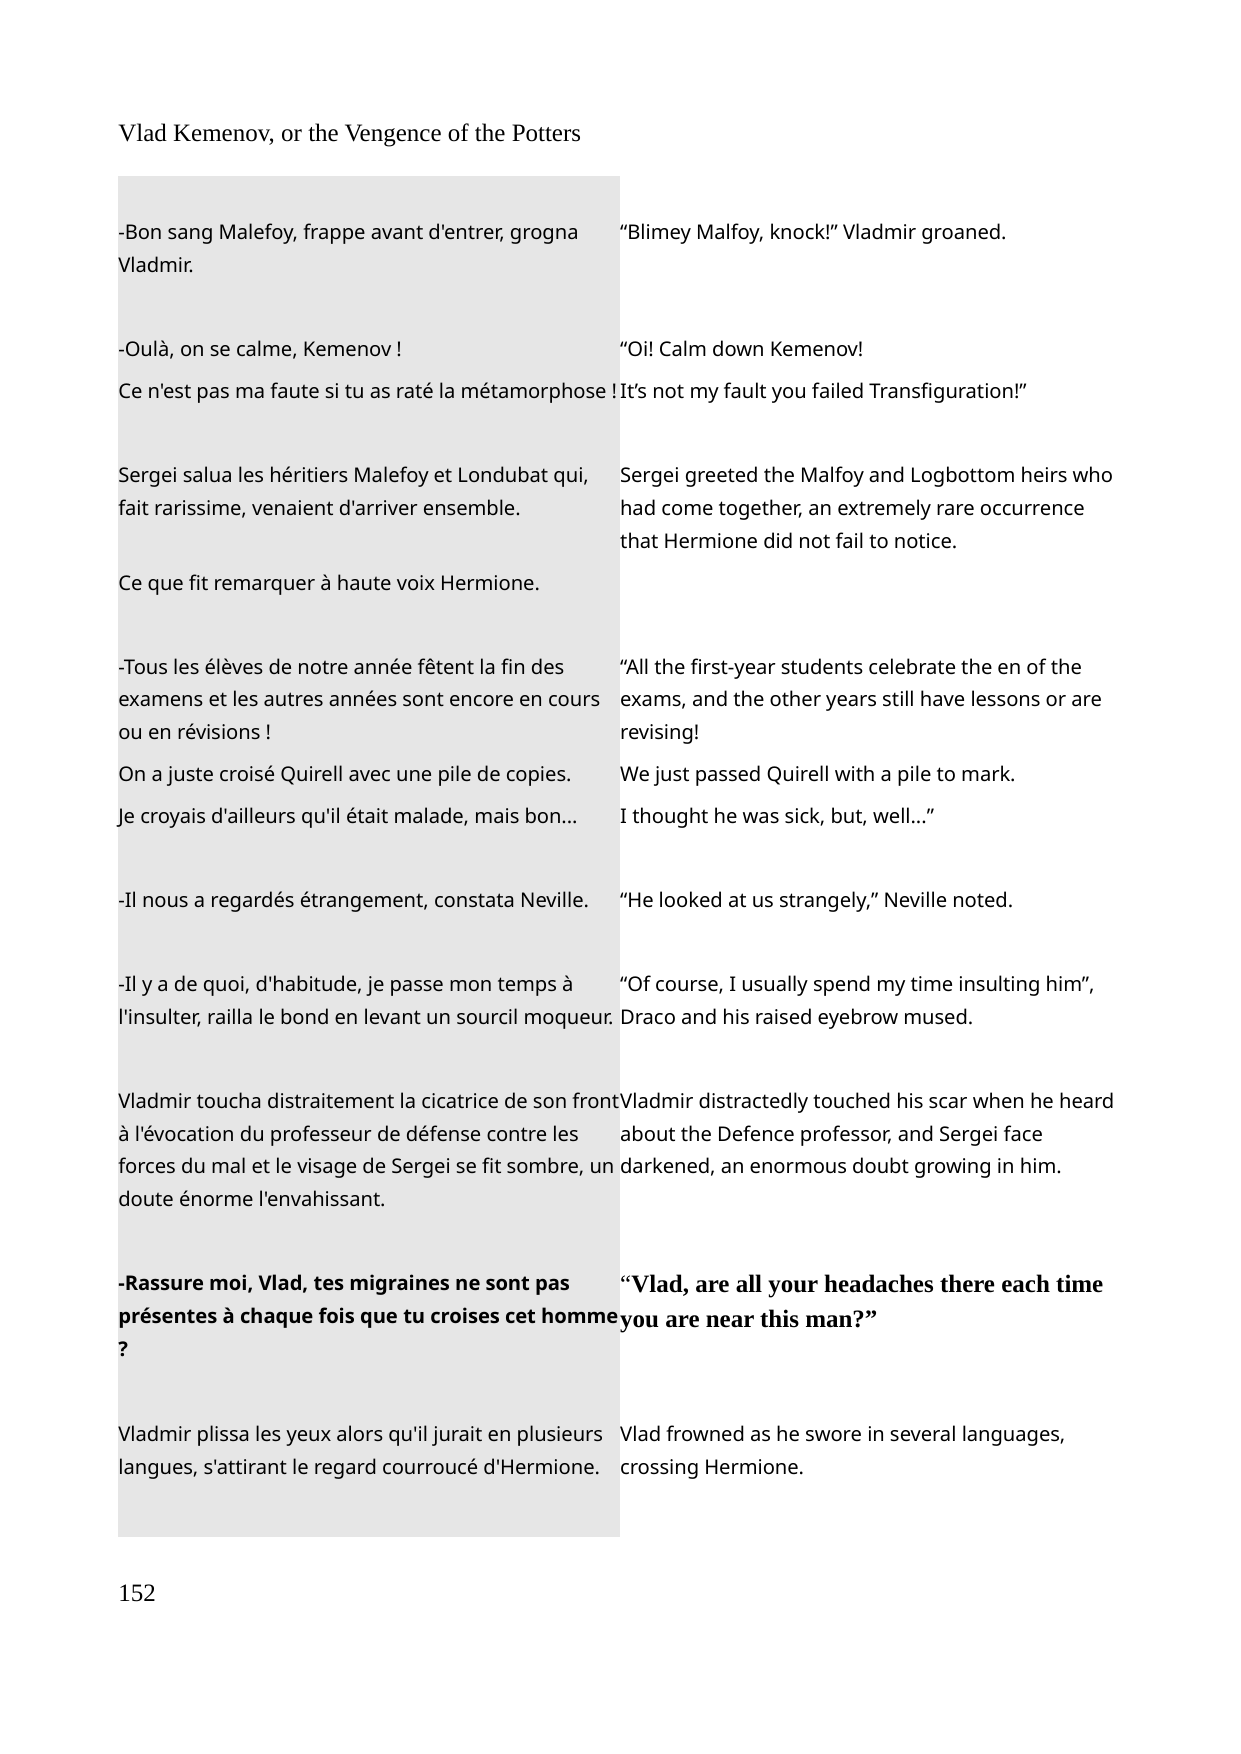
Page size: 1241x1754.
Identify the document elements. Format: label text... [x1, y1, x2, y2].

table_cell [620, 844, 1122, 886]
table_cell On a juste croisé Quirell avec une pile de copies. [118, 760, 620, 802]
table_cell [620, 293, 1122, 335]
table_cell It’s not my fault you failed Transfiguration!” [620, 377, 1122, 419]
table_cell Ce n'est pas ma faute si tu as raté la métamorphose ! [118, 377, 620, 419]
table_cell “Of course, I usually spend my time insulting him”, Draco and his raised eyebrow mused. [620, 970, 1122, 1045]
table_cell We just passed Quirell with a pile to mark. [620, 760, 1122, 802]
table_cell Sergei salua les héritiers Malefoy et Londubat qui, fait rarissime, venaient d'arriver ensemble. [118, 461, 620, 569]
table_cell “Oi! Calm down Kemenov! [620, 335, 1122, 377]
table_cell [118, 611, 620, 653]
table_cell -Bon sang Malefoy, frappe avant d'entrer, grogna Vladmir. [118, 218, 620, 293]
table_cell [620, 611, 1122, 653]
table_cell [118, 844, 620, 886]
table_cell Vladmir plissa les yeux alors qu'il jurait en plusieurs langues, s'attirant le regard courroucé d'Hermione. [118, 1420, 620, 1495]
table_cell [118, 928, 620, 970]
table_cell [620, 1377, 1122, 1420]
table_cell [118, 176, 620, 218]
table_cell Ce que fit remarquer à haute voix Hermione. [118, 569, 620, 611]
table_cell [118, 293, 620, 335]
table_cell [620, 569, 1122, 611]
table_cell [620, 1227, 1122, 1269]
table_cell “He looked at us strangely,” Neville noted. [620, 886, 1122, 928]
table_cell -Il nous a regardés étrangement, constata Neville. [118, 886, 620, 928]
table_cell Sergei greeted the Malfoy and Logbottom heirs who had come together, an extremely rare occurrence that Hermione did not fail to notice. [620, 461, 1122, 569]
table_cell [620, 419, 1122, 461]
table_cell [118, 1045, 620, 1087]
table_cell “All the first-year students celebrate the en of the exams, and the other years still have lessons or are revising! [620, 653, 1122, 760]
table_cell [118, 1377, 620, 1420]
table_cell Vladmir distractedly touched his scar when he heard about the Defence professor, and Sergei face darkened, an enormous doubt growing in him. [620, 1087, 1122, 1227]
table_cell Vladmir toucha distraitement la cicatrice de son front à l'évocation du professeur de défense contre les forces du mal et le visage de Sergei se fit sombre, un doute énorme l'envahissant. [118, 1087, 620, 1227]
table_cell [118, 1227, 620, 1269]
table_cell [620, 928, 1122, 970]
table_cell [620, 1495, 1122, 1537]
table_cell -Il y a de quoi, d'habitude, je passe mon temps à l'insulter, railla le bond en levant un sourcil moqueur. [118, 970, 620, 1045]
table_cell -Oulà, on se calme, Kemenov ! [118, 335, 620, 377]
table_cell “Vlad, are all your headaches there each time you are near this man?” [620, 1269, 1122, 1377]
table_cell I thought he was sick, but, well...” [620, 802, 1122, 844]
table_cell -Tous les élèves de notre année fêtent la fin des examens et les autres années sont encore en cours ou en révisions ! [118, 653, 620, 760]
table_cell “Blimey Malfoy, knock!” Vladmir groaned. [620, 218, 1122, 293]
table_cell [118, 419, 620, 461]
table_cell -Rassure moi, Vlad, tes migraines ne sont pas présentes à chaque fois que tu croises cet homme ? [118, 1269, 620, 1377]
table_cell [118, 1495, 620, 1537]
table_cell [620, 1045, 1122, 1087]
table_cell Je croyais d'ailleurs qu'il était malade, mais bon... [118, 802, 620, 844]
table_cell Vlad frowned as he swore in several languages, crossing Hermione. [620, 1420, 1122, 1495]
table_cell [620, 176, 1122, 218]
